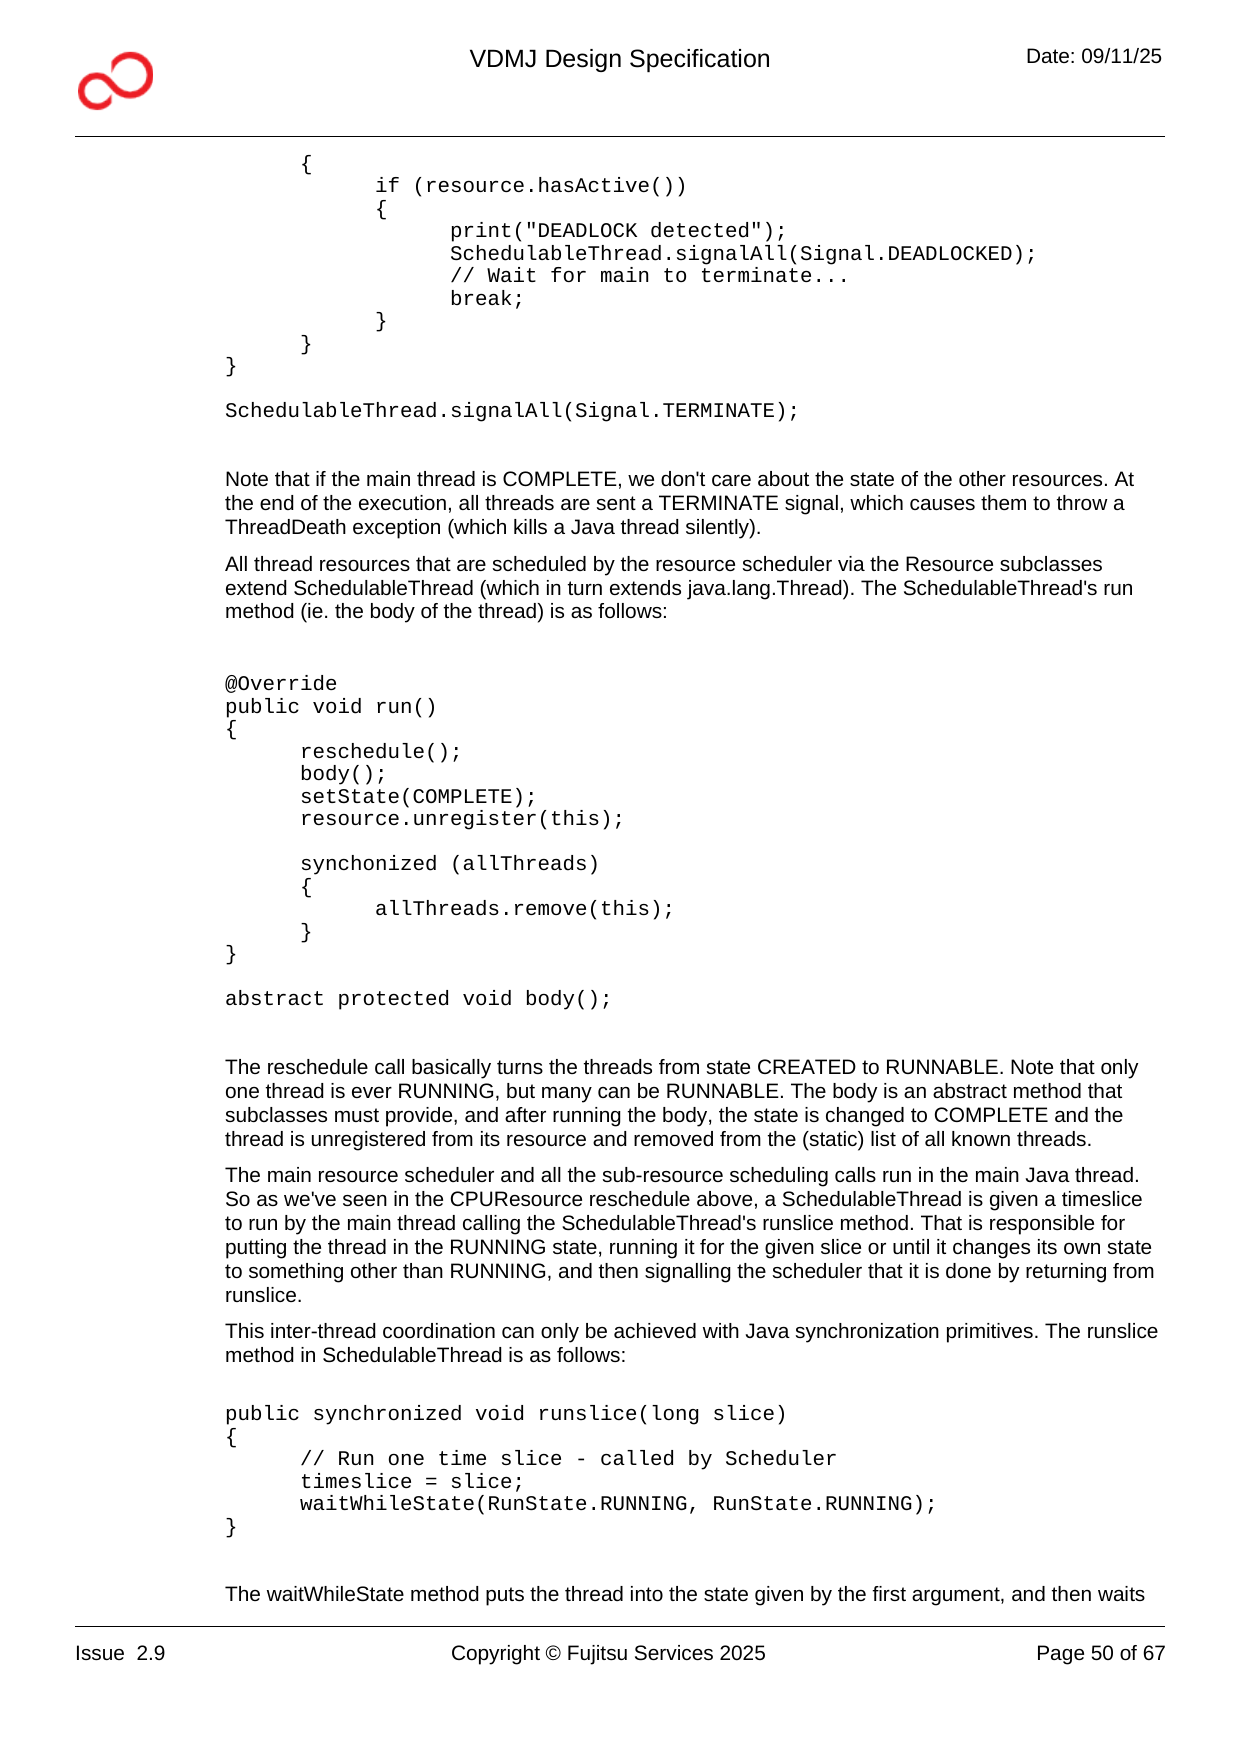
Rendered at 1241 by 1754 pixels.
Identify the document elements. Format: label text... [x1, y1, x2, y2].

text { [225, 197, 1165, 220]
text } [225, 920, 1165, 943]
text { [225, 718, 1165, 740]
text The waitWhileState method puts the thread into the state given by the first argument, and then waits [225, 1583, 1165, 1607]
text } [225, 310, 1165, 332]
text This inter-thread coordination can only be achieved with Java synchronization primitives. The runslice method in SchedulableThread is as follows: [225, 1320, 1165, 1368]
text } [225, 332, 1165, 355]
text waitWhileState(RunState.RUNNING, RunState.RUNNING); [225, 1493, 1165, 1515]
text break; [225, 287, 1165, 310]
text } [225, 355, 1165, 377]
text if (resource.hasActive()) [225, 175, 1165, 197]
text public synchronized void runslice(long slice) [225, 1403, 1165, 1425]
text SchedulableThread.signalAll(Signal.DEADLOCKED); [225, 242, 1165, 265]
text The reschedule call basically turns the threads from state CREATED to RUNNABLE. Note that only one thread is ever RUNNING, but many can be RUNNABLE. The body is an abstract method that subclasses must provide, and after running the body, the state is changed to COMPLETE and the thread is unregistered from its resource and removed from the (static) list of all known threads. [225, 1055, 1165, 1151]
text { [225, 152, 1165, 175]
text SchedulableThread.signalAll(Signal.TERMINATE); [225, 400, 1165, 422]
text synchonized (allThreads) [225, 853, 1165, 875]
text setState(COMPLETE); [225, 785, 1165, 808]
text The main resource scheduler and all the sub-resource scheduling calls run in the main Java thread. So as we've seen in the CPUResource reschedule above, a SchedulableThread is given a timeslice to run by the main thread calling the SchedulableThread's runslice method. That is responsible for putting the thread in the RUNNING state, running it for the given slice or until it changes its own state to something other than RUNNING, and then signalling the scheduler that it is done by returning from runslice. [225, 1163, 1165, 1307]
text abstract protected void body(); [225, 988, 1165, 1010]
text reschedule(); [225, 740, 1165, 763]
text timeslice = slice; [225, 1470, 1165, 1493]
text // Run one time slice - called by Scheduler [225, 1448, 1165, 1470]
text print("DEADLOCK detected"); [225, 220, 1165, 242]
text { [225, 1425, 1165, 1448]
text All thread resources that are scheduled by the resource scheduler via the Resource subclasses extend SchedulableThread (which in turn extends java.lang.Thread). The SchedulableThread's run method (ie. the body of the thread) is as follows: [225, 552, 1165, 624]
text { [225, 875, 1165, 898]
text Note that if the main thread is COMPLETE, we don't care about the state of the other resources. At the end of the execution, all threads are sent a TERMINATE signal, which causes them to throw a ThreadDeath exception (which kills a Java thread silently). [225, 467, 1165, 539]
text allThreads.remove(this); [225, 898, 1165, 920]
text body(); [225, 763, 1165, 785]
text public void run() [225, 695, 1165, 718]
text } [225, 1515, 1165, 1538]
text } [225, 943, 1165, 965]
picture [78, 44, 153, 120]
text // Wait for main to terminate... [225, 265, 1165, 287]
text @Override [225, 673, 1165, 695]
text resource.unregister(this); [225, 808, 1165, 830]
